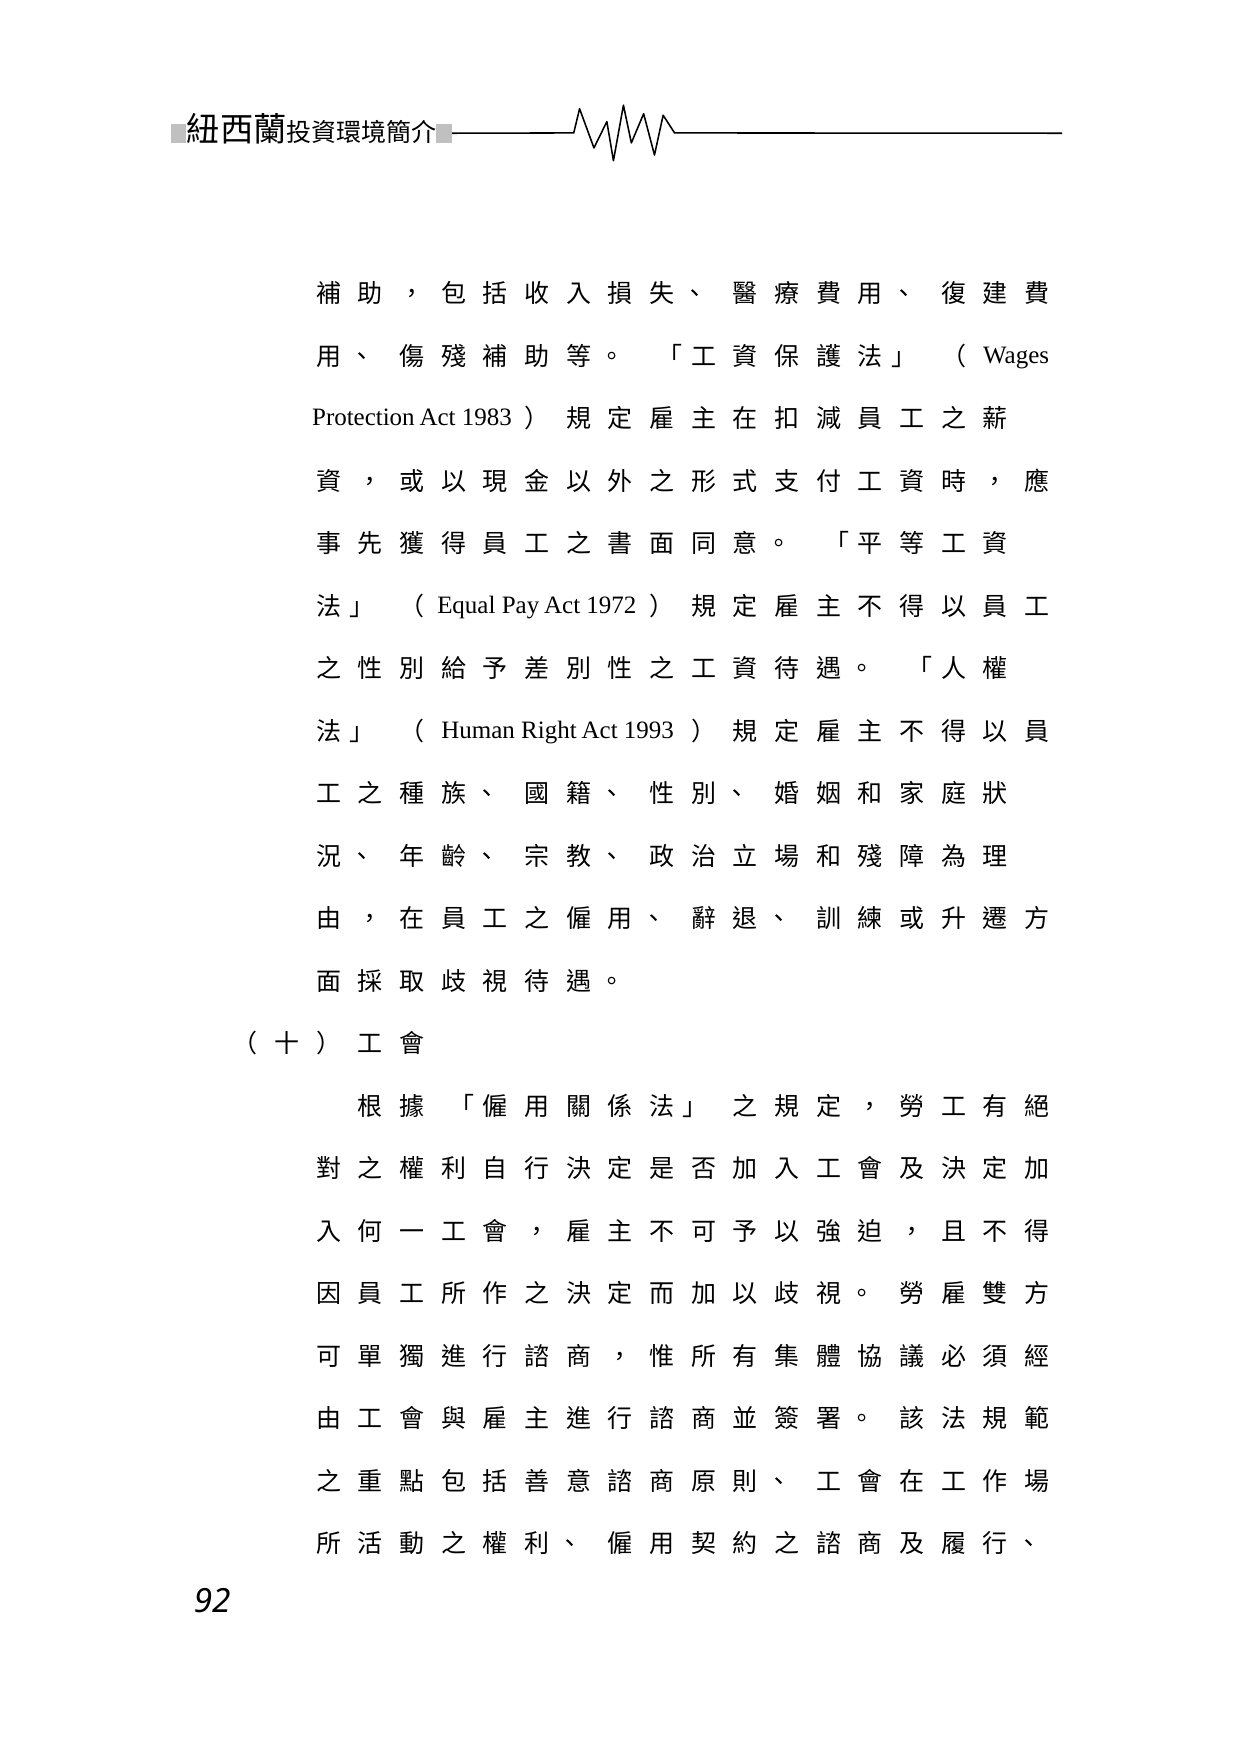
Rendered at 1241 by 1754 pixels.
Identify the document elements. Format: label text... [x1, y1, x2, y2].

text 根據「僱用關係法」之規定，勞工有絕對之權利自行決定是否加入工會及決定加入何一工會，雇主不可予以強迫，且不得因員工所作之決定而加以歧視。勞雇雙方可單獨進行諮商，惟所有集體協議必須經由工會與雇主進行諮商並簽署。該法規範之重點包括善意諮商原則、工會在工作場所活動之權利、僱用契約之諮商及履行、 [281, 1063, 1058, 1563]
text 補助，包括收入損失、醫療費用、復建費用、傷殘補助等。「工資保護法」（Wages Protection Act 1983）規定雇主在扣減員工之薪資，或以現金以外之形式支付工資時，應事先獲得員工之書面同意。「平等工資法」（Equal Pay Act 1972）規定雇主不得以員工之性別給予差別性之工資待遇。「人權法」（Human Right Act 1993）規定雇主不得以員工之種族、國籍、性別、婚姻和家庭狀況、年齡、宗教、政治立場和殘障為理由，在員工之僱用、辭退、訓練或升遷方面採取歧視待遇。 [281, 250, 1058, 1000]
text （十）工會 [207, 1000, 1058, 1063]
